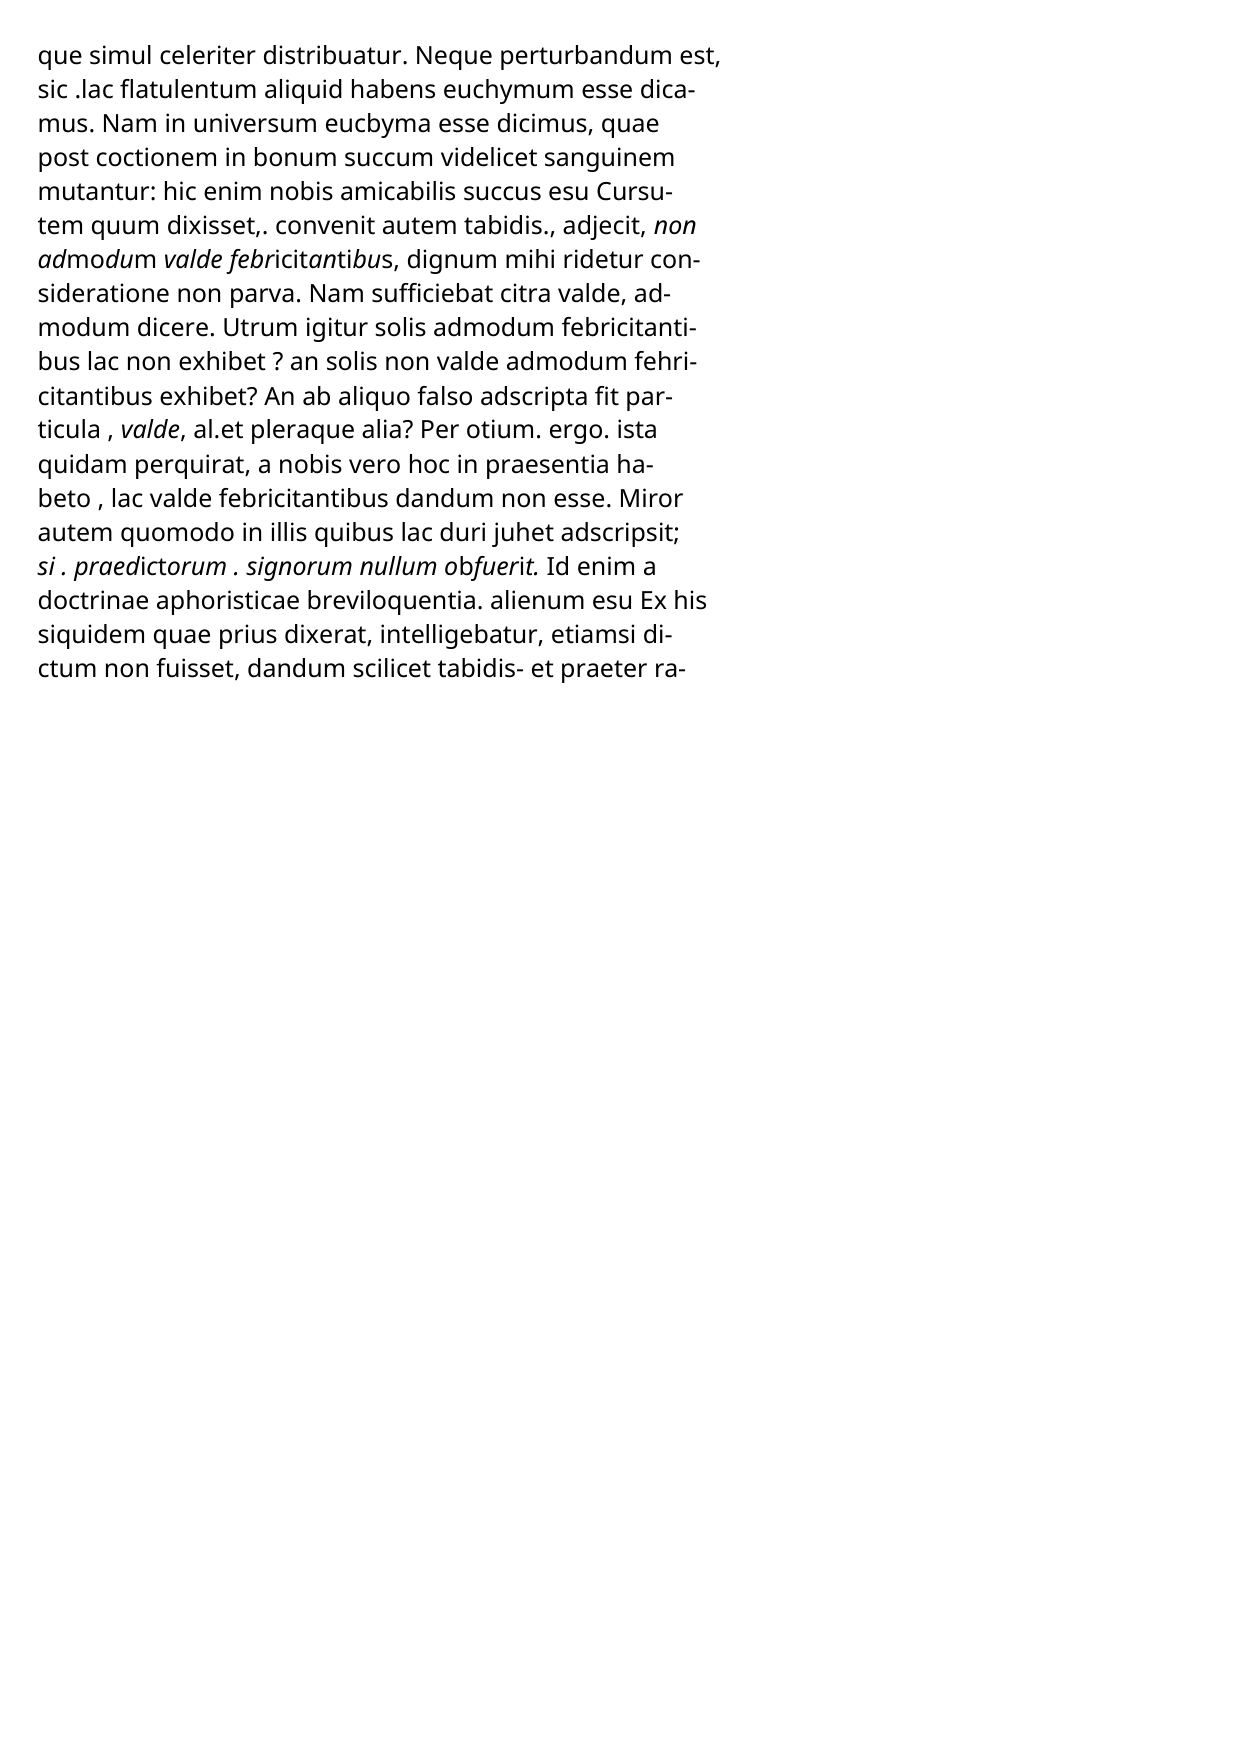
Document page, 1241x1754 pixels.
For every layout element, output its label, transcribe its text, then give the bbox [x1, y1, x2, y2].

text que simul celeriter distribuatur. Neque perturbandum est, sic .lac flatulentum aliquid habens euchymum esse dica- mus. Nam in universum eucbyma esse dicimus, quae post coctionem in bonum succum videlicet sanguinem mutantur: hic enim nobis amicabilis succus esu Cursu- tem quum dixisset,. convenit autem tabidis., adjecit, non admodum valde febricitantibus, dignum mihi ridetur con- sideratione non parva. Nam sufficiebat citra valde, ad- modum dicere. Utrum igitur solis admodum febricitanti- bus lac non exhibet ? an solis non valde admodum fehri- citantibus exhibet? An ab aliquo falso adscripta fit par- ticula , valde, al.et pleraque alia? Per otium. ergo. ista quidam perquirat, a nobis vero hoc in praesentia ha- beto , lac valde febricitantibus dandum non esse. Miror autem quomodo in illis quibus lac duri juhet adscripsit; si . praedictorum . signorum nullum obfuerit. Id enim a doctrinae aphoristicae breviloquentia. alienum esu Ex his siquidem quae prius dixerat, intelligebatur, etiamsi di- ctum non fuisset, dandum scilicet tabidis- et praeter ra- [37, 37, 1203, 685]
